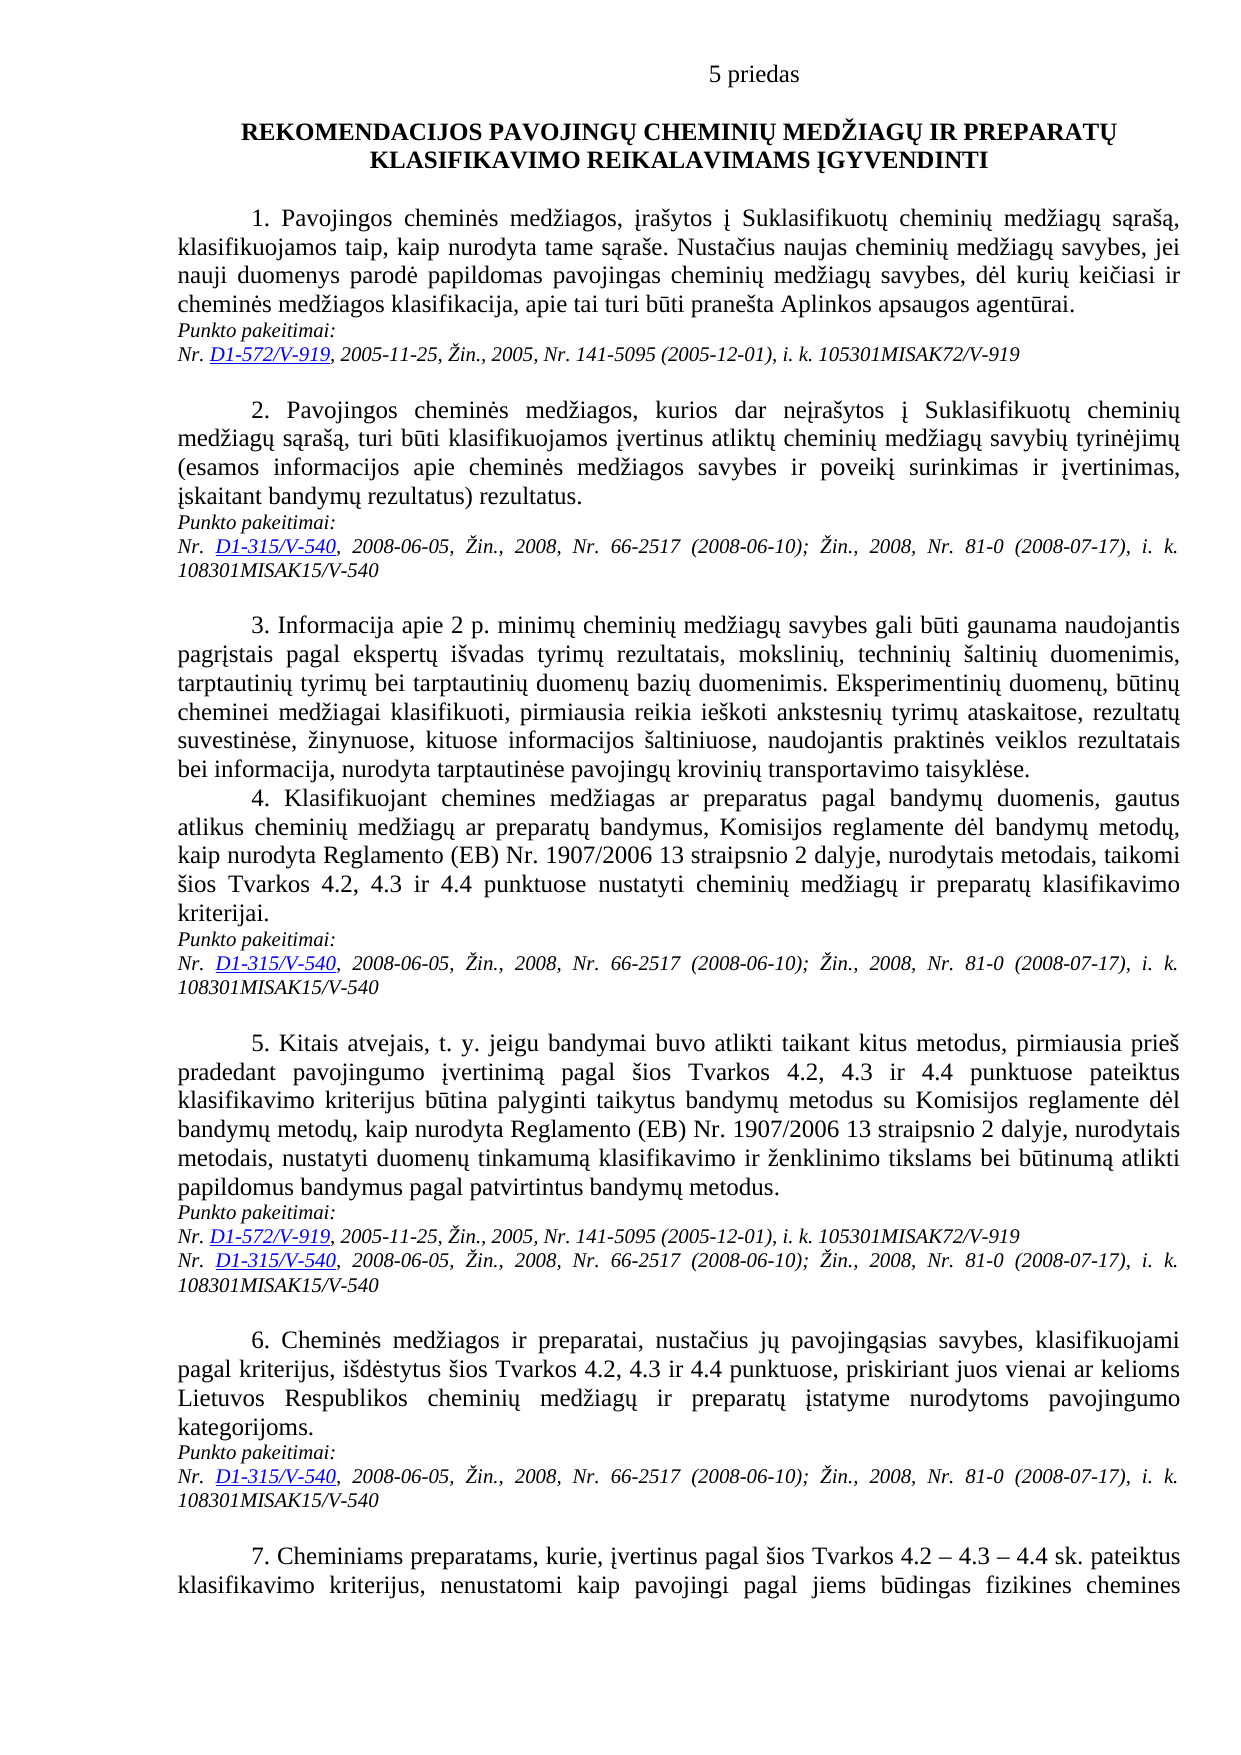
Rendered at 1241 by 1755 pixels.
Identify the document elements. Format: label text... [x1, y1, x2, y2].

text Punkto pakeitimai: [177, 927, 1181, 951]
text Punkto pakeitimai: [177, 510, 1181, 534]
text Punkto pakeitimai: [177, 1200, 1181, 1224]
text 5. Kitais atvejais, t. y. jeigu bandymai buvo atlikti taikant kitus metodus, pirmiausia prieš pradedant pavojingumo įvertinimą pagal šios Tvarkos 4.2, 4.3 ir 4.4 punktuose pateiktus klasifikavimo kriterijus būtina palyginti taikytus bandymų metodus su Komisijos reglamente dėl bandymų metodų, kaip nurodyta Reglamento (EB) Nr. 1907/2006 13 straipsnio 2 dalyje, nurodytais metodais, nustatyti duomenų tinkamumą klasifikavimo ir ženklinimo tikslams bei būtinumą atlikti papildomus bandymus pagal patvirtintus bandymų metodus. [177, 1028, 1181, 1200]
text 7. Cheminiams preparatams, kurie, įvertinus pagal šios Tvarkos 4.2 – 4.3 – 4.4 sk. pateiktus klasifikavimo kriterijus, nenustatomi kaip pavojingi pagal jiems būdingas fizikines chemines [177, 1541, 1181, 1599]
text 2. Pavojingos cheminės medžiagos, kurios dar neįrašytos į Suklasifikuotų cheminių medžiagų sąrašą, turi būti klasifikuojamos įvertinus atliktų cheminių medžiagų savybių tyrinėjimų (esamos informacijos apie cheminės medžiagos savybes ir poveikį surinkimas ir įvertinimas, įskaitant bandymų rezultatus) rezultatus. [177, 395, 1181, 510]
text 5 priedas [177, 59, 1181, 88]
text 3. Informacija apie 2 p. minimų cheminių medžiagų savybes gali būti gaunama naudojantis pagrįstais pagal ekspertų išvadas tyrimų rezultatais, mokslinių, techninių šaltinių duomenimis, tarptautinių tyrimų bei tarptautinių duomenų bazių duomenimis. Eksperimentinių duomenų, būtinų cheminei medžiagai klasifikuoti, pirmiausia reikia ieškoti ankstesnių tyrimų ataskaitose, rezultatų suvestinėse, žinynuose, kituose informacijos šaltiniuose, naudojantis praktinės veiklos rezultatais bei informacija, nurodyta tarptautinėse pavojingų krovinių transportavimo taisyklėse. [177, 611, 1181, 783]
text Nr. D1-572/V-919, 2005-11-25, Žin., 2005, Nr. 141-5095 (2005-12-01), i. k. 105301MISAK72/V-919 [177, 1224, 1181, 1248]
text Nr. D1-572/V-919, 2005-11-25, Žin., 2005, Nr. 141-5095 (2005-12-01), i. k. 105301MISAK72/V-919 [177, 342, 1181, 366]
text Nr. D1-315/V-540, 2008-06-05, Žin., 2008, Nr. 66-2517 (2008-06-10); Žin., 2008, Nr. 81-0 (2008-07-17), i. k. 108301MISAK15/V-540 [177, 534, 1181, 582]
text Nr. D1-315/V-540, 2008-06-05, Žin., 2008, Nr. 66-2517 (2008-06-10); Žin., 2008, Nr. 81-0 (2008-07-17), i. k. 108301MISAK15/V-540 [177, 1248, 1181, 1297]
text REKOMENDACIJOS PAVOJINGŲ CHEMINIŲ MEDŽIAGŲ IR PREPARATŲ KLASIFIKAVIMO REIKALAVIMAMS ĮGYVENDINTI [177, 117, 1181, 174]
text Punkto pakeitimai: [177, 318, 1181, 342]
text 1. Pavojingos cheminės medžiagos, įrašytos į Suklasifikuotų cheminių medžiagų sąrašą, klasifikuojamos taip, kaip nurodyta tame sąraše. Nustačius naujas cheminių medžiagų savybes, jei nauji duomenys parodė papildomas pavojingas cheminių medžiagų savybes, dėl kurių keičiasi ir cheminės medžiagos klasifikacija, apie tai turi būti pranešta Aplinkos apsaugos agentūrai. [177, 203, 1181, 318]
text 6. Cheminės medžiagos ir preparatai, nustačius jų pavojingąsias savybes, klasifikuojami pagal kriterijus, išdėstytus šios Tvarkos 4.2, 4.3 ir 4.4 punktuose, priskiriant juos vienai ar kelioms Lietuvos Respublikos cheminių medžiagų ir preparatų įstatyme nurodytoms pavojingumo kategorijoms. [177, 1325, 1181, 1440]
text Nr. D1-315/V-540, 2008-06-05, Žin., 2008, Nr. 66-2517 (2008-06-10); Žin., 2008, Nr. 81-0 (2008-07-17), i. k. 108301MISAK15/V-540 [177, 951, 1181, 999]
text Nr. D1-315/V-540, 2008-06-05, Žin., 2008, Nr. 66-2517 (2008-06-10); Žin., 2008, Nr. 81-0 (2008-07-17), i. k. 108301MISAK15/V-540 [177, 1464, 1181, 1512]
text Punkto pakeitimai: [177, 1440, 1181, 1464]
text 4. Klasifikuojant chemines medžiagas ar preparatus pagal bandymų duomenis, gautus atlikus cheminių medžiagų ar preparatų bandymus, Komisijos reglamente dėl bandymų metodų, kaip nurodyta Reglamento (EB) Nr. 1907/2006 13 straipsnio 2 dalyje, nurodytais metodais, taikomi šios Tvarkos 4.2, 4.3 ir 4.4 punktuose nustatyti cheminių medžiagų ir preparatų klasifikavimo kriterijai. [177, 783, 1181, 927]
